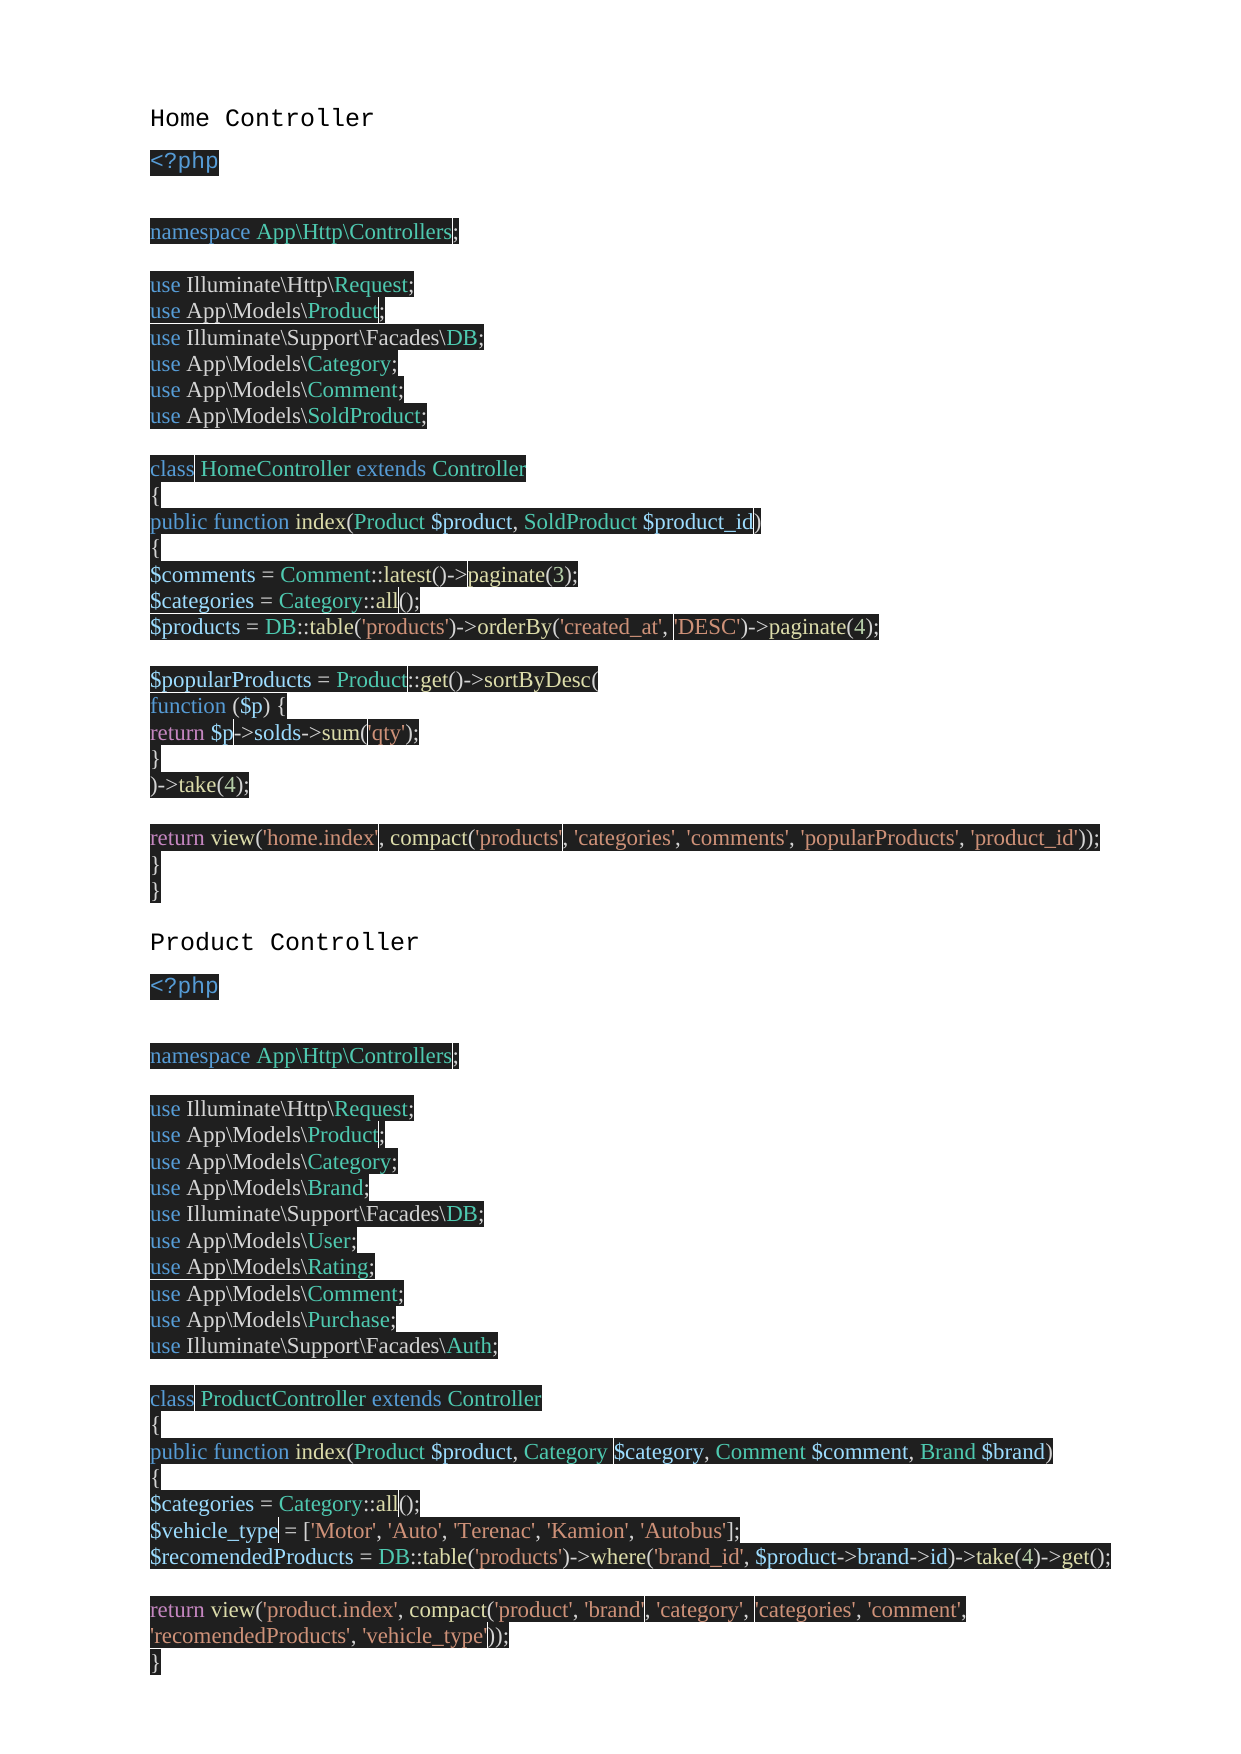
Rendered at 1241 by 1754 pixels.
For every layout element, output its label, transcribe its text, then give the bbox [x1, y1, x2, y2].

text } [150, 877, 1152, 903]
text use App\Models\Category; [150, 350, 1152, 376]
text $products = DB::table('products')->orderBy('created_at', 'DESC')->paginate(4); [150, 613, 1152, 640]
text return view('product.index', compact('product', 'brand', 'category', 'categories', 'comment', 'recomendedProducts', 'vehicle_type')); [150, 1596, 1152, 1648]
text use App\Models\Brand; [150, 1174, 1152, 1201]
text function ($p) { [150, 692, 1152, 719]
text use Illuminate\Support\Facades\DB; [150, 1201, 1152, 1227]
text $popularProducts = Product::get()->sortByDesc( [150, 666, 1152, 692]
text public function index(Product $product, Category $category, Comment $comment, Brand $brand) [150, 1438, 1152, 1464]
text use App\Models\Category; [150, 1148, 1152, 1174]
text $vehicle_type = ['Motor', 'Auto', 'Terenac', 'Kamion', 'Autobus']; [150, 1517, 1152, 1543]
text { [150, 534, 1152, 561]
text $categories = Category::all(); [150, 587, 1152, 613]
text use Illuminate\Support\Facades\Auth; [150, 1332, 1152, 1359]
text public function index(Product $product, SoldProduct $product_id) [150, 508, 1152, 534]
text use App\Models\Product; [150, 297, 1152, 323]
text use App\Models\Product; [150, 1121, 1152, 1148]
text $categories = Category::all(); [150, 1490, 1152, 1517]
text use App\Models\Purchase; [150, 1306, 1152, 1332]
text { [150, 1464, 1152, 1490]
text { [150, 1411, 1152, 1438]
text use Illuminate\Http\Request; [150, 271, 1152, 297]
text use Illuminate\Support\Facades\DB; [150, 323, 1152, 350]
text use App\Models\Comment; [150, 376, 1152, 403]
text Product Controller <?php [150, 930, 1152, 1000]
text { [150, 482, 1152, 508]
text } [150, 851, 1152, 877]
text )->take(4); [150, 772, 1152, 798]
text $comments = Comment::latest()->paginate(3); [150, 561, 1152, 587]
text return view('home.index', compact('products', 'categories', 'comments', 'popularProducts', 'product_id')); [150, 824, 1152, 851]
text $recomendedProducts = DB::table('products')->where('brand_id', $product->brand->id)->take(4)->get(); [150, 1543, 1152, 1569]
text return $p->solds->sum('qty'); [150, 719, 1152, 745]
text namespace App\Http\Controllers; [150, 1042, 1152, 1069]
text use App\Models\User; [150, 1227, 1152, 1253]
text class ProductController extends Controller [150, 1385, 1152, 1411]
text use App\Models\Rating; [150, 1253, 1152, 1279]
text class HomeController extends Controller [150, 455, 1152, 482]
text Home Controller <?php [150, 105, 1152, 176]
text namespace App\Http\Controllers; [150, 218, 1152, 244]
text use Illuminate\Http\Request; [150, 1095, 1152, 1121]
text } [150, 1648, 1152, 1675]
text } [150, 745, 1152, 772]
text use App\Models\Comment; [150, 1279, 1152, 1306]
text use App\Models\SoldProduct; [150, 403, 1152, 429]
